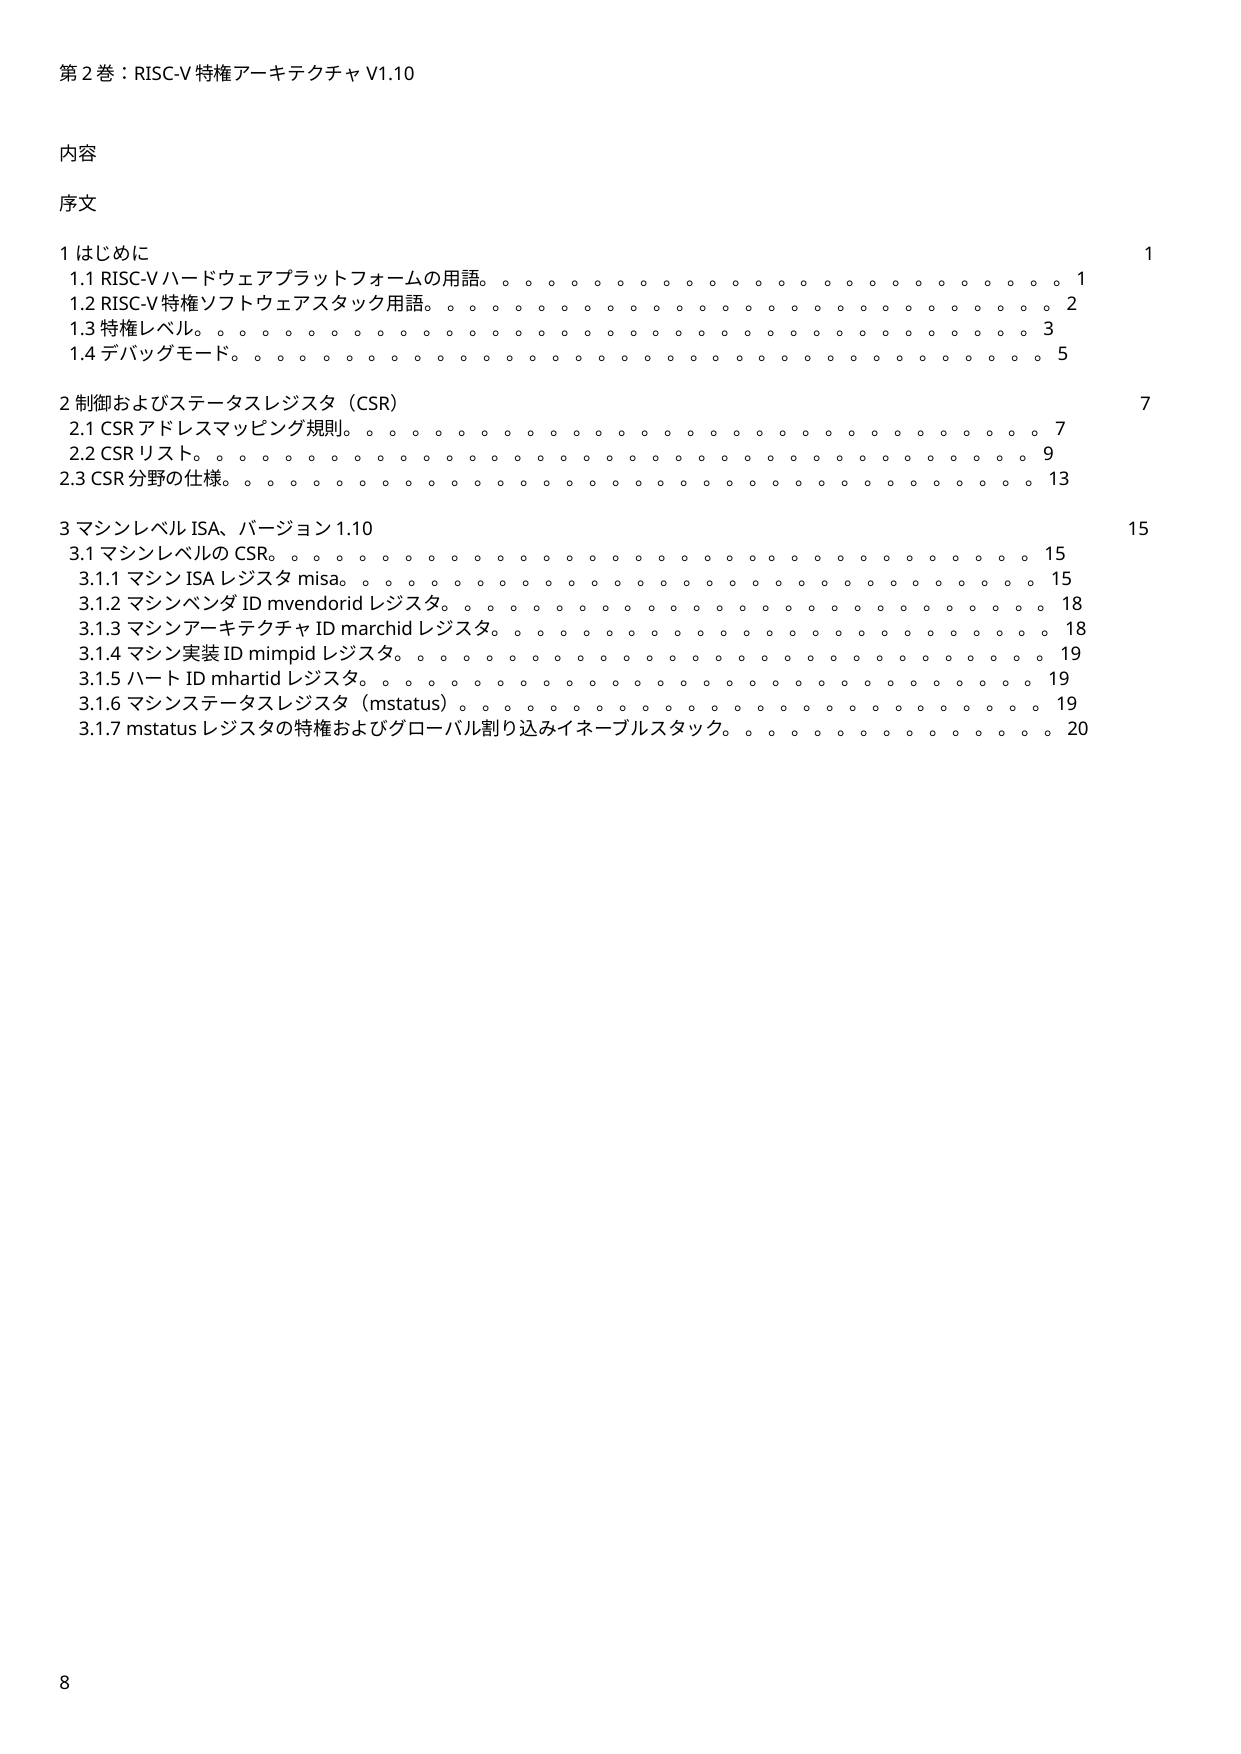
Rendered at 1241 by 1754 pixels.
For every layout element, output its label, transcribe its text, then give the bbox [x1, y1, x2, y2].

text 1.3 特権レベル。 。 。 。 。 。 。 。 。 。 。 。 。 。 。 。 。 。 。 。 。 。 。 。 。 。 。 。 。 。 。 。 。 。 。 。 。 3 [59, 316, 1181, 341]
text 3.1.3 マシンアーキテクチャID marchidレジスタ。 。 。 。 。 。 。 。 。 。 。 。 。 。 。 。 。 。 。 。 。 。 。 。 。 18 [59, 616, 1181, 641]
text 3.1.7 mstatusレジスタの特権およびグローバル割り込みイネーブルスタック。 。 。 。 。 。 。 。 。 。 。 。 。 。 。 20 [59, 716, 1181, 741]
text 序文 [59, 191, 1181, 216]
text 2.1 CSRアドレスマッピング規則。 。 。 。 。 。 。 。 。 。 。 。 。 。 。 。 。 。 。 。 。 。 。 。 。 。 。 。 。 。 。 7 [59, 416, 1181, 441]
text 1.4 デバッグモード。 。 。 。 。 。 。 。 。 。 。 。 。 。 。 。 。 。 。 。 。 。 。 。 。 。 。 。 。 。 。 。 。 。 。 。 5 [59, 341, 1181, 366]
text 1 はじめに 1 [59, 241, 1181, 266]
text 2 制御およびステータスレジスタ（CSR） 7 [59, 391, 1181, 416]
text 3.1.5 ハートID mhartidレジスタ。 。 。 。 。 。 。 。 。 。 。 。 。 。 。 。 。 。 。 。 。 。 。 。 。 。 。 。 。 。 19 [59, 666, 1181, 691]
text 内容 [59, 141, 1181, 166]
text 3.1.4 マシン実装ID mimpidレジスタ。 。 。 。 。 。 。 。 。 。 。 。 。 。 。 。 。 。 。 。 。 。 。 。 。 。 。 。 。 19 [59, 641, 1181, 666]
text 2.3 CSR分野の仕様。 。 。 。 。 。 。 。 。 。 。 。 。 。 。 。 。 。 。 。 。 。 。 。 。 。 。 。 。 。 。 。 。 。 。 。 13 [59, 466, 1181, 491]
text 3.1マシンレベルのCSR。 。 。 。 。 。 。 。 。 。 。 。 。 。 。 。 。 。 。 。 。 。。 。 。 。 。 。 。 。 。 。 。 。 15 [59, 541, 1181, 566]
text 3.1.6 マシンステータスレジスタ（mstatus）。 。 。 。 。 。 。 。 。 。 。 。 。 。 。 。 。 。 。 。 。 。 。 。 。 。 19 [59, 691, 1181, 716]
text 1.1 RISC-Vハードウェアプラットフォームの用語。 。 。 。 。 。 。 。 。 。 。 。 。 。 。 。 。 。 。 。 。 。 。 。 。 。 1 [59, 266, 1181, 291]
text 2.2 CSRリスト。 。 。 。 。 。 。 。 。 。 。 。 。 。 。 。 。 。 。 。 。 。 。 。 。 。 。 。 。 。 。 。 。 。 。 。 。 9 [59, 441, 1181, 466]
text 3.1.2 マシンベンダID mvendoridレジスタ。 。 。 。 。 。 。 。 。 。 。 。 。 。 。 。 。 。 。 。 。 。 。 。 。 。 。 18 [59, 591, 1181, 616]
text 1.2 RISC-V特権ソフトウェアスタック用語。 。 。 。 。 。 。 。 。 。 。 。 。 。 。 。 。 。 。 。 。 。 。 。 。 。 。 。 2 [59, 291, 1181, 316]
text 3.1.1 マシンISAレジスタ misa。 。 。 。 。 。 。 。 。 。 。 。 。 。 。 。 。 。 。 。 。 。 。 。 。 。 。 。 。 。 。 15 [59, 566, 1181, 591]
text 3 マシンレベルISA、バージョン1.10 15 [59, 516, 1181, 541]
